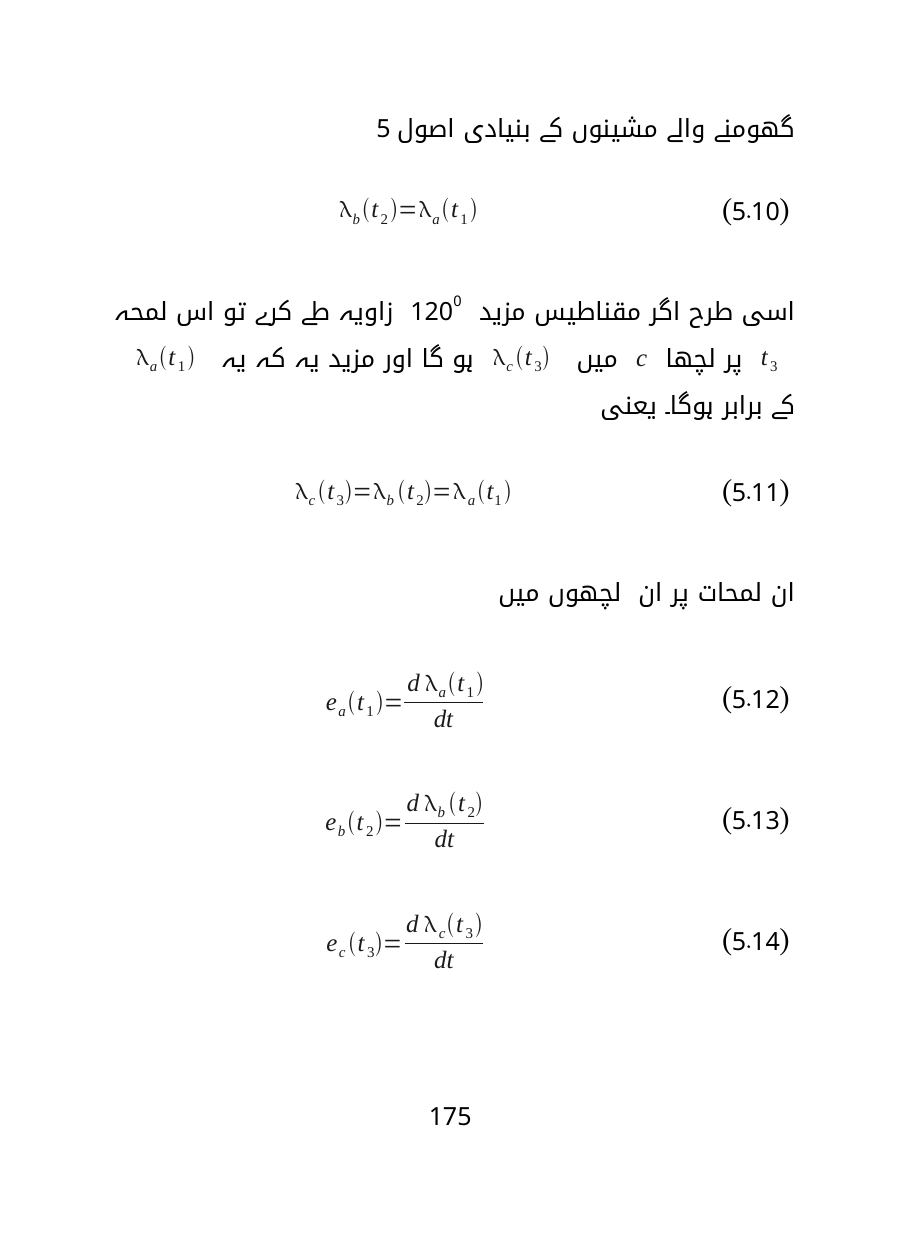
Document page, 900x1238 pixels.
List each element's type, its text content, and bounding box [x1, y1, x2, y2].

table_header [105, 183, 702, 254]
text ان لمحات پر ان لچھوں میں [105, 569, 795, 617]
table_header (5.10) [702, 183, 795, 254]
table_header (5.11) [693, 464, 795, 535]
table_header [105, 784, 697, 871]
table_header [105, 664, 697, 750]
table_header [105, 905, 697, 991]
text اسی طرح اگر مقناطیس مزید 1200 زاویہ طے کرے تو اس لمحہ پر لچھامیں ہو گا اور مزید یہ کہ یہ کے برابر ہوگا۔ یعنی [105, 288, 795, 430]
table_header [105, 464, 692, 535]
table_header (5.14) [697, 905, 795, 991]
table_header (5.12) [697, 664, 795, 750]
table_header (5.13) [697, 784, 795, 871]
